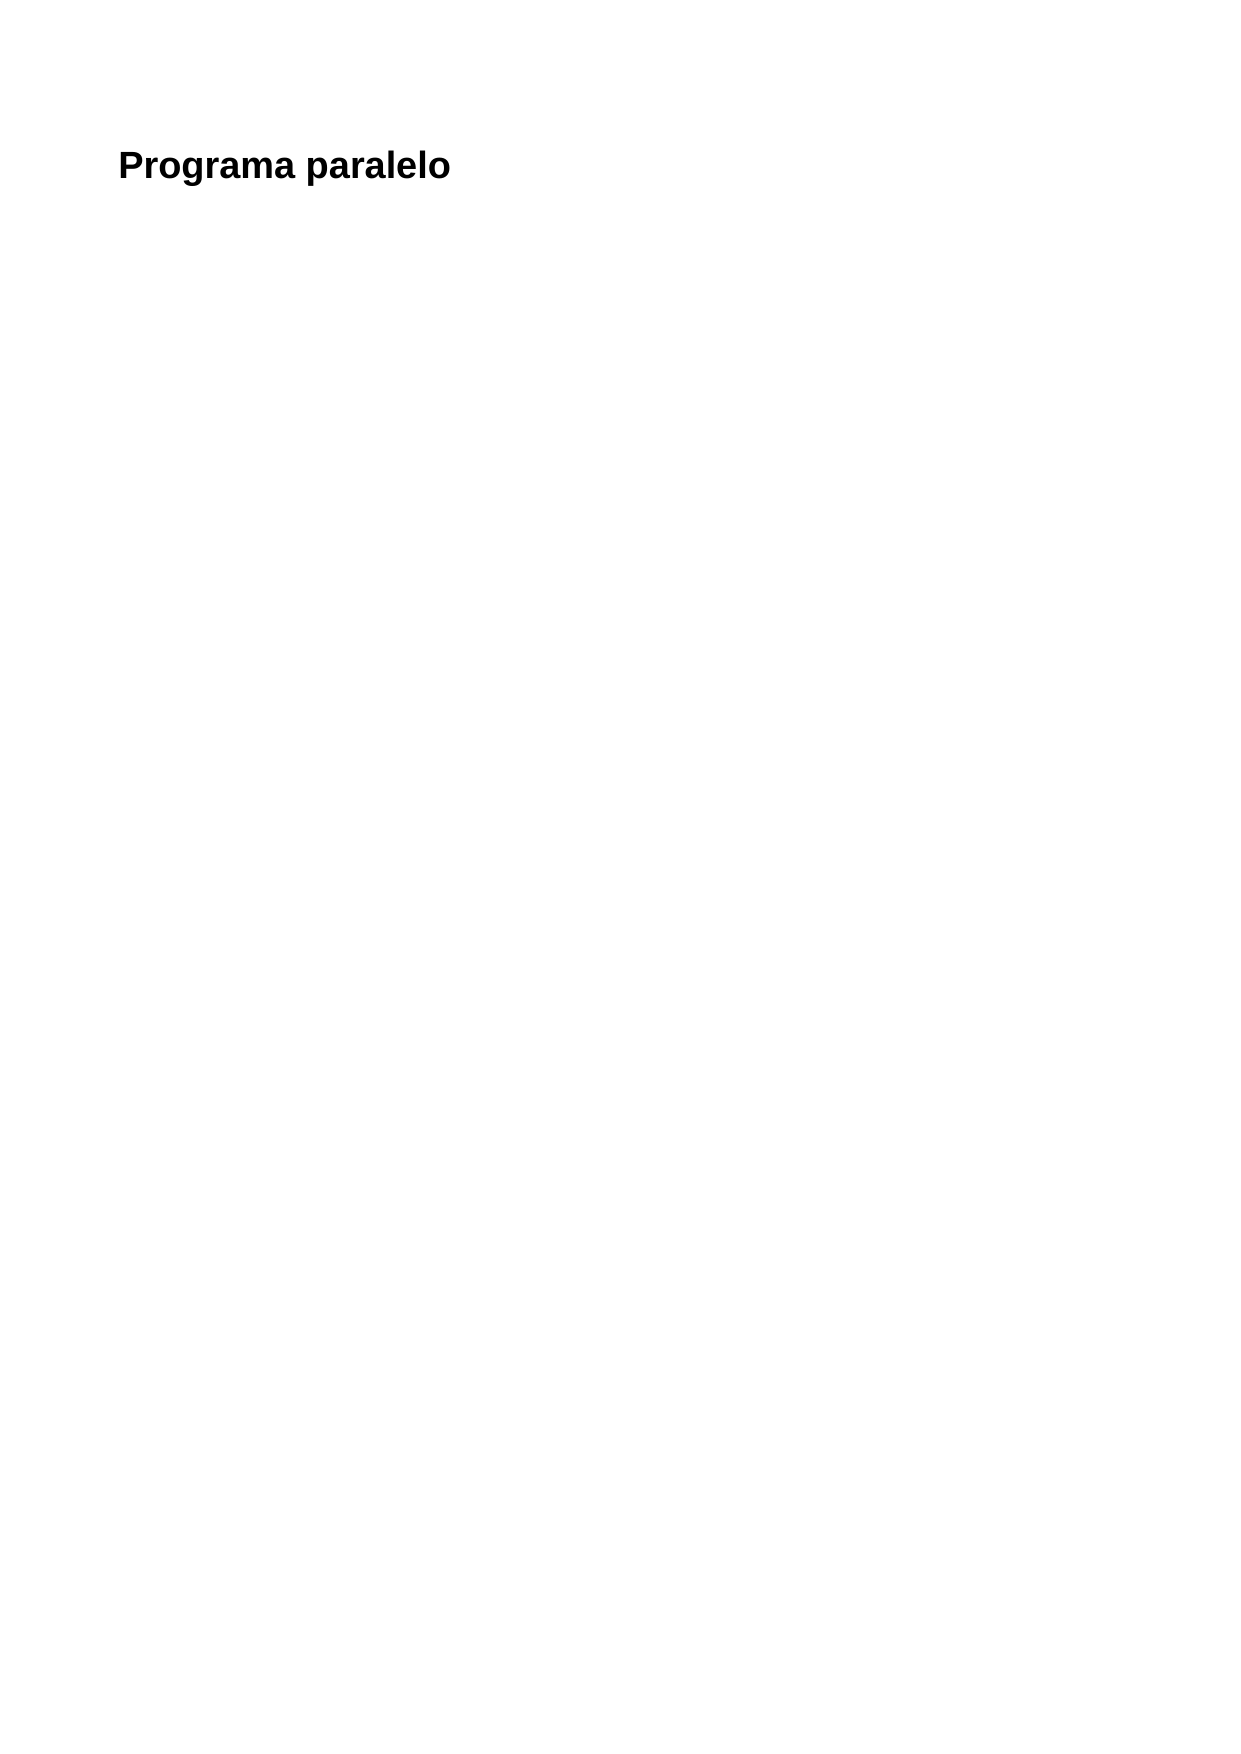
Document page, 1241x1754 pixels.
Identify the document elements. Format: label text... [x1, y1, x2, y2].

subtitle Programa paralelo [118, 143, 1122, 187]
